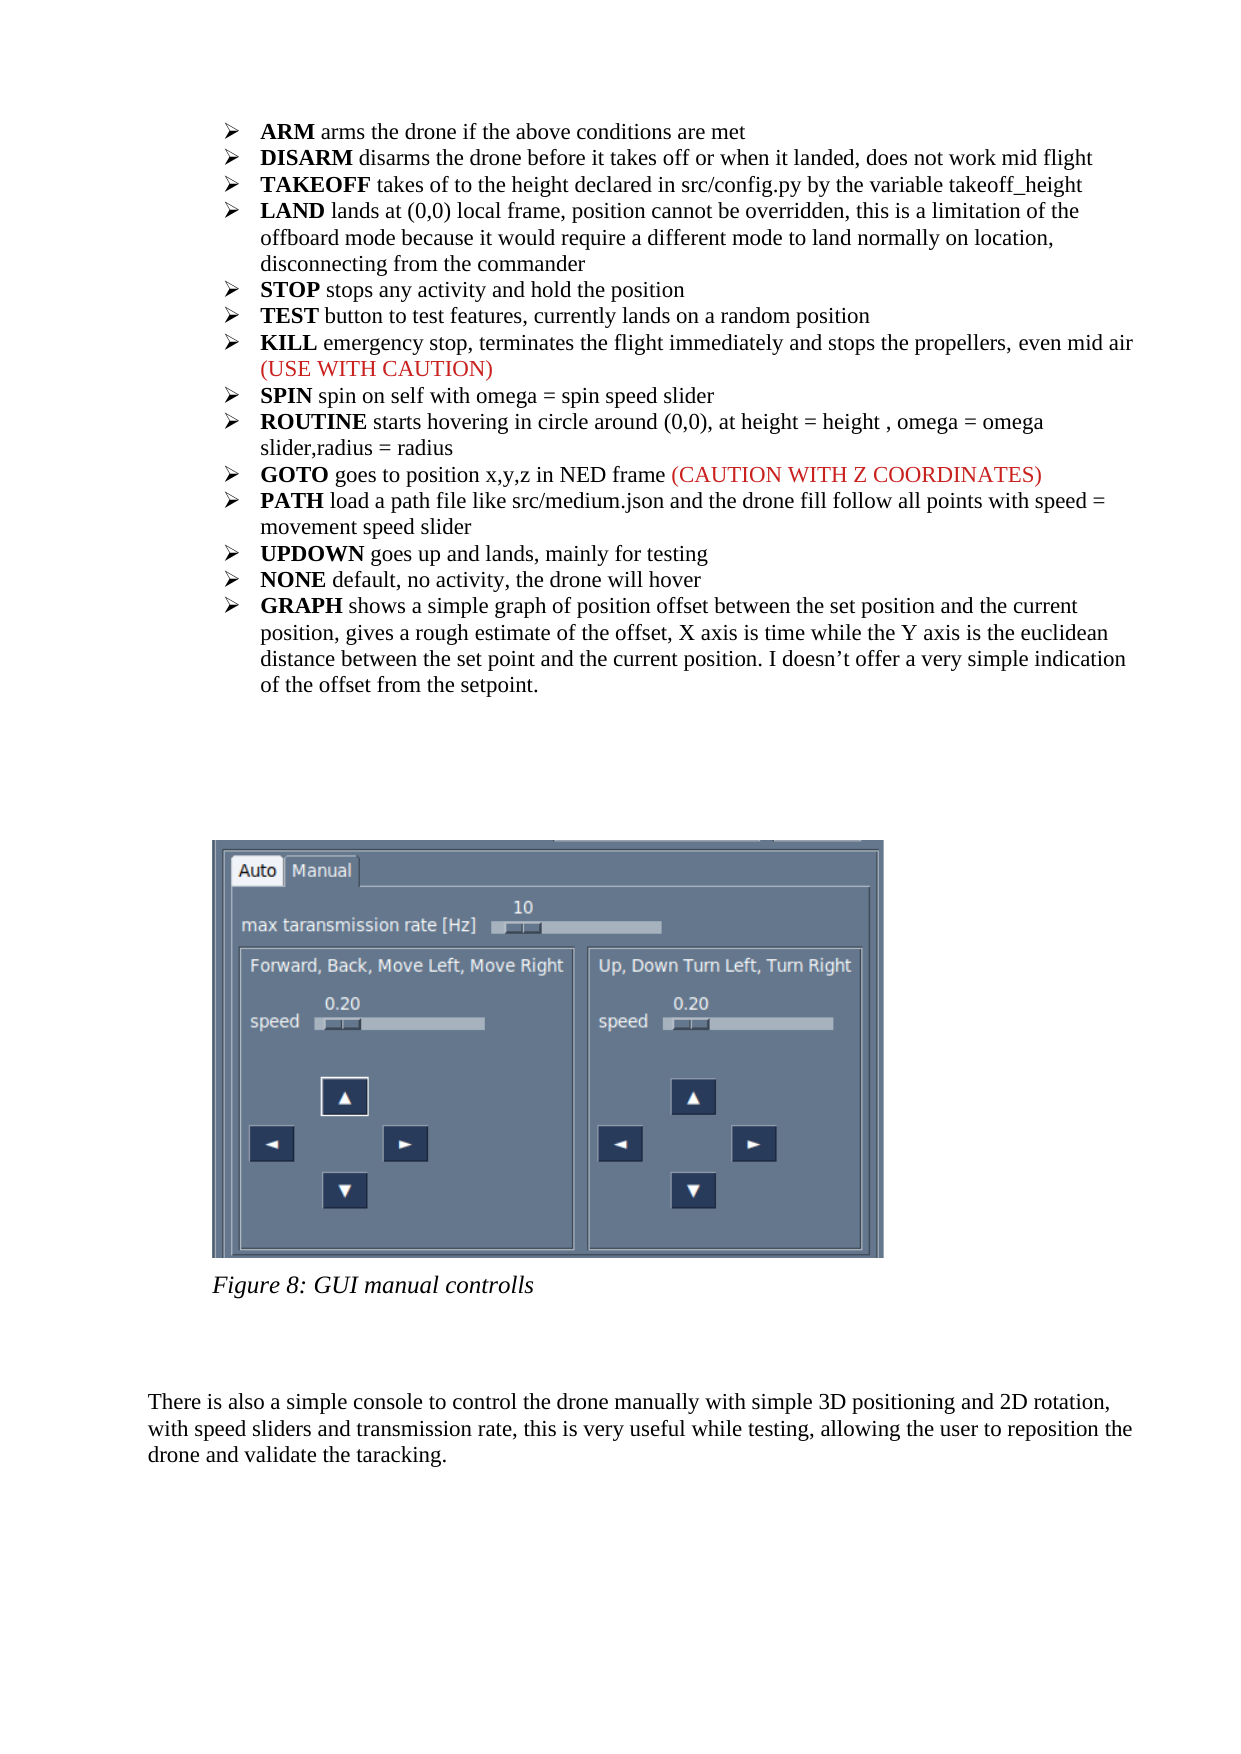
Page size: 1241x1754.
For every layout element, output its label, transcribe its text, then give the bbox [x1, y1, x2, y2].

list UPDOWN goes up and lands, mainly for testing [223, 540, 1152, 566]
list GRAPH shows a simple graph of position offset between the set position and the current position, gives a rough estimate of the offset, X axis is time while the Y axis is the euclidean distance between the set point and the current position. I doesn’t offer a very simple indication of the offset from the setpoint. [223, 592, 1152, 698]
list PATH load a path file like src/medium.json and the drone fill follow all points with speed = movement speed slider [223, 487, 1152, 540]
list ROUTINE starts hovering in circle around (0,0), at height = height , omega = omega slider,radius = radius [223, 408, 1152, 461]
list TEST button to test features, currently lands on a random position [223, 303, 1152, 329]
list TAKEOFF takes of to the height declared in src/config.py by the variable takeoff_height [223, 171, 1152, 197]
list KILL emergency stop, terminates the flight immediately and stops the propellers, even mid air (USE WITH CAUTION) [223, 329, 1152, 382]
picture [212, 840, 884, 1258]
list STOP stops any activity and hold the position [223, 276, 1152, 303]
list LAND lands at (0,0) local frame, position cannot be overridden, this is a limitation of the offboard mode because it would require a different mode to land normally on location, disconnecting from the commander [223, 197, 1152, 276]
list DISARM disarms the drone before it takes off or when it landed, does not work mid flight [223, 144, 1152, 171]
list NONE default, no activity, the drone will hover [223, 566, 1152, 592]
text There is also a simple console to control the drone manually with simple 3D positioning and 2D rotation, with speed sliders and transmission rate, this is very useful while testing, allowing the user to reposition the drone and validate the taracking. [148, 727, 1152, 1467]
list Figure 8: GUI manual controlls [212, 1258, 884, 1298]
list SPIN spin on self with omega = spin speed slider [223, 382, 1152, 408]
list GOTO goes to position x,y,z in NED frame (CAUTION WITH Z COORDINATES) [223, 461, 1152, 487]
list [212, 827, 884, 840]
list ARM arms the drone if the above conditions are met [223, 118, 1152, 144]
